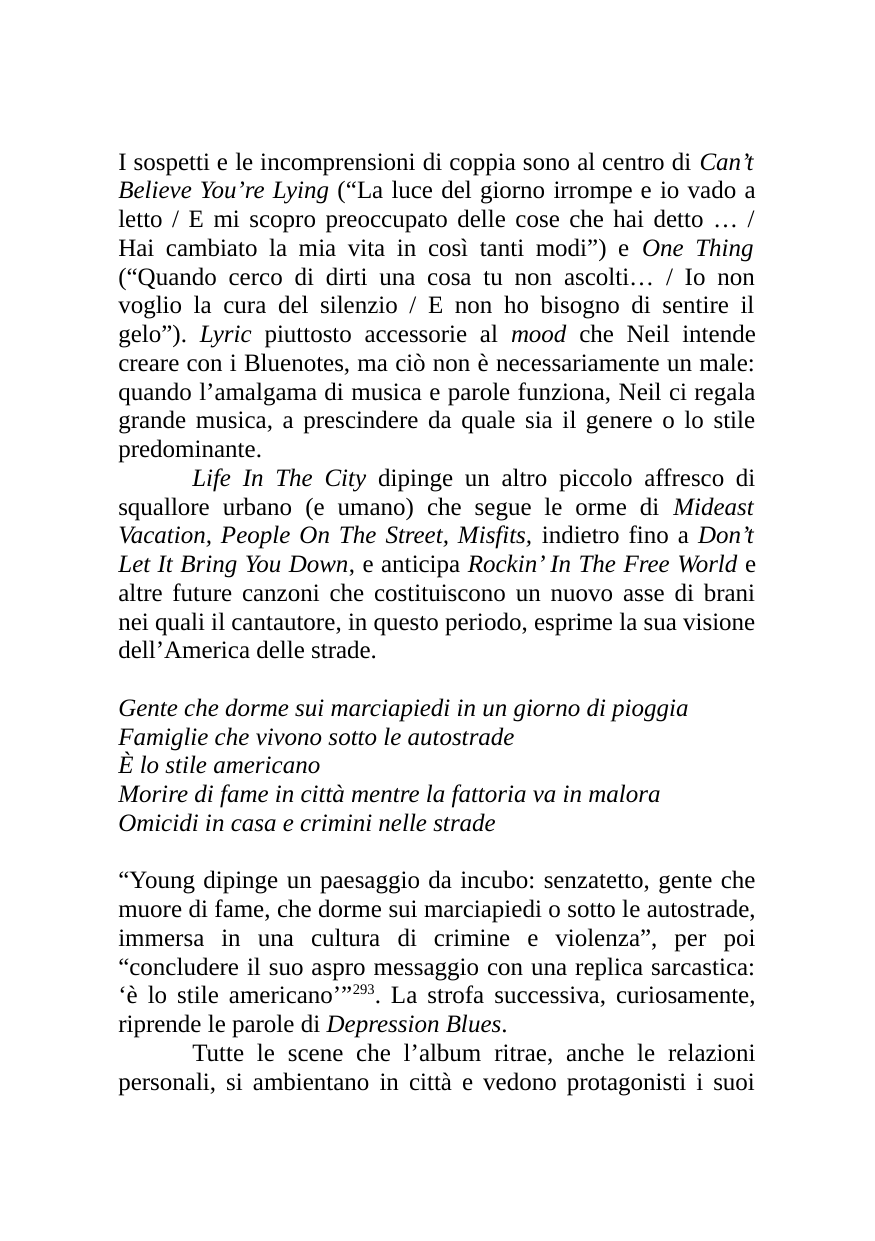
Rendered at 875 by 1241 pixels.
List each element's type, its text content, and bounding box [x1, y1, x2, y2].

text Omicidi in casa e crimini nelle strade [118, 808, 756, 837]
text Life In The City dipinge un altro piccolo affresco di squallore urbano (e umano) che segue le orme di Mideast Vacation, People On The Street, Misfits, indietro fino a Don’t Let It Bring You Down, e anticipa Rockin’ In The Free World e altre future canzoni che costituiscono un nuovo asse di brani nei quali il cantautore, in questo periodo, esprime la sua visione dell’America delle strade. [118, 463, 756, 664]
text È lo stile americano [118, 751, 756, 779]
text Gente che dorme sui marciapiedi in un giorno di pioggia [118, 693, 756, 722]
text Tutte le scene che l’album ritrae, anche le relazioni personali, si ambientano in città e vedono protagonisti i suoi [118, 1038, 756, 1096]
text Famiglie che vivono sotto le autostrade [118, 722, 756, 751]
text “Young dipinge un paesaggio da incubo: senzatetto, gente che muore di fame, che dorme sui marciapiedi o sotto le autostrade, immersa in una cultura di crimine e violenza”, per poi “concludere il suo aspro messaggio con una replica sarcastica: ‘è lo stile americano’”. La strofa successiva, curiosamente, riprende le parole di Depression Blues. [118, 866, 756, 1038]
text Morire di fame in città mentre la fattoria va in malora [118, 779, 756, 808]
text I sospetti e le incomprensioni di coppia sono al centro di Can’t Believe You’re Lying (“La luce del giorno irrompe e io vado a letto / E mi scopro preoccupato delle cose che hai detto … / Hai cambiato la mia vita in così tanti modi”) e One Thing (“Quando cerco di dirti una cosa tu non ascolti… / Io non voglio la cura del silenzio / E non ho bisogno di sentire il gelo”). Lyric piuttosto accessorie al mood che Neil intende creare con i Bluenotes, ma ciò non è necessariamente un male: quando l’amalgama di musica e parole funziona, Neil ci regala grande musica, a prescindere da quale sia il genere o lo stile predominante. [118, 147, 756, 463]
